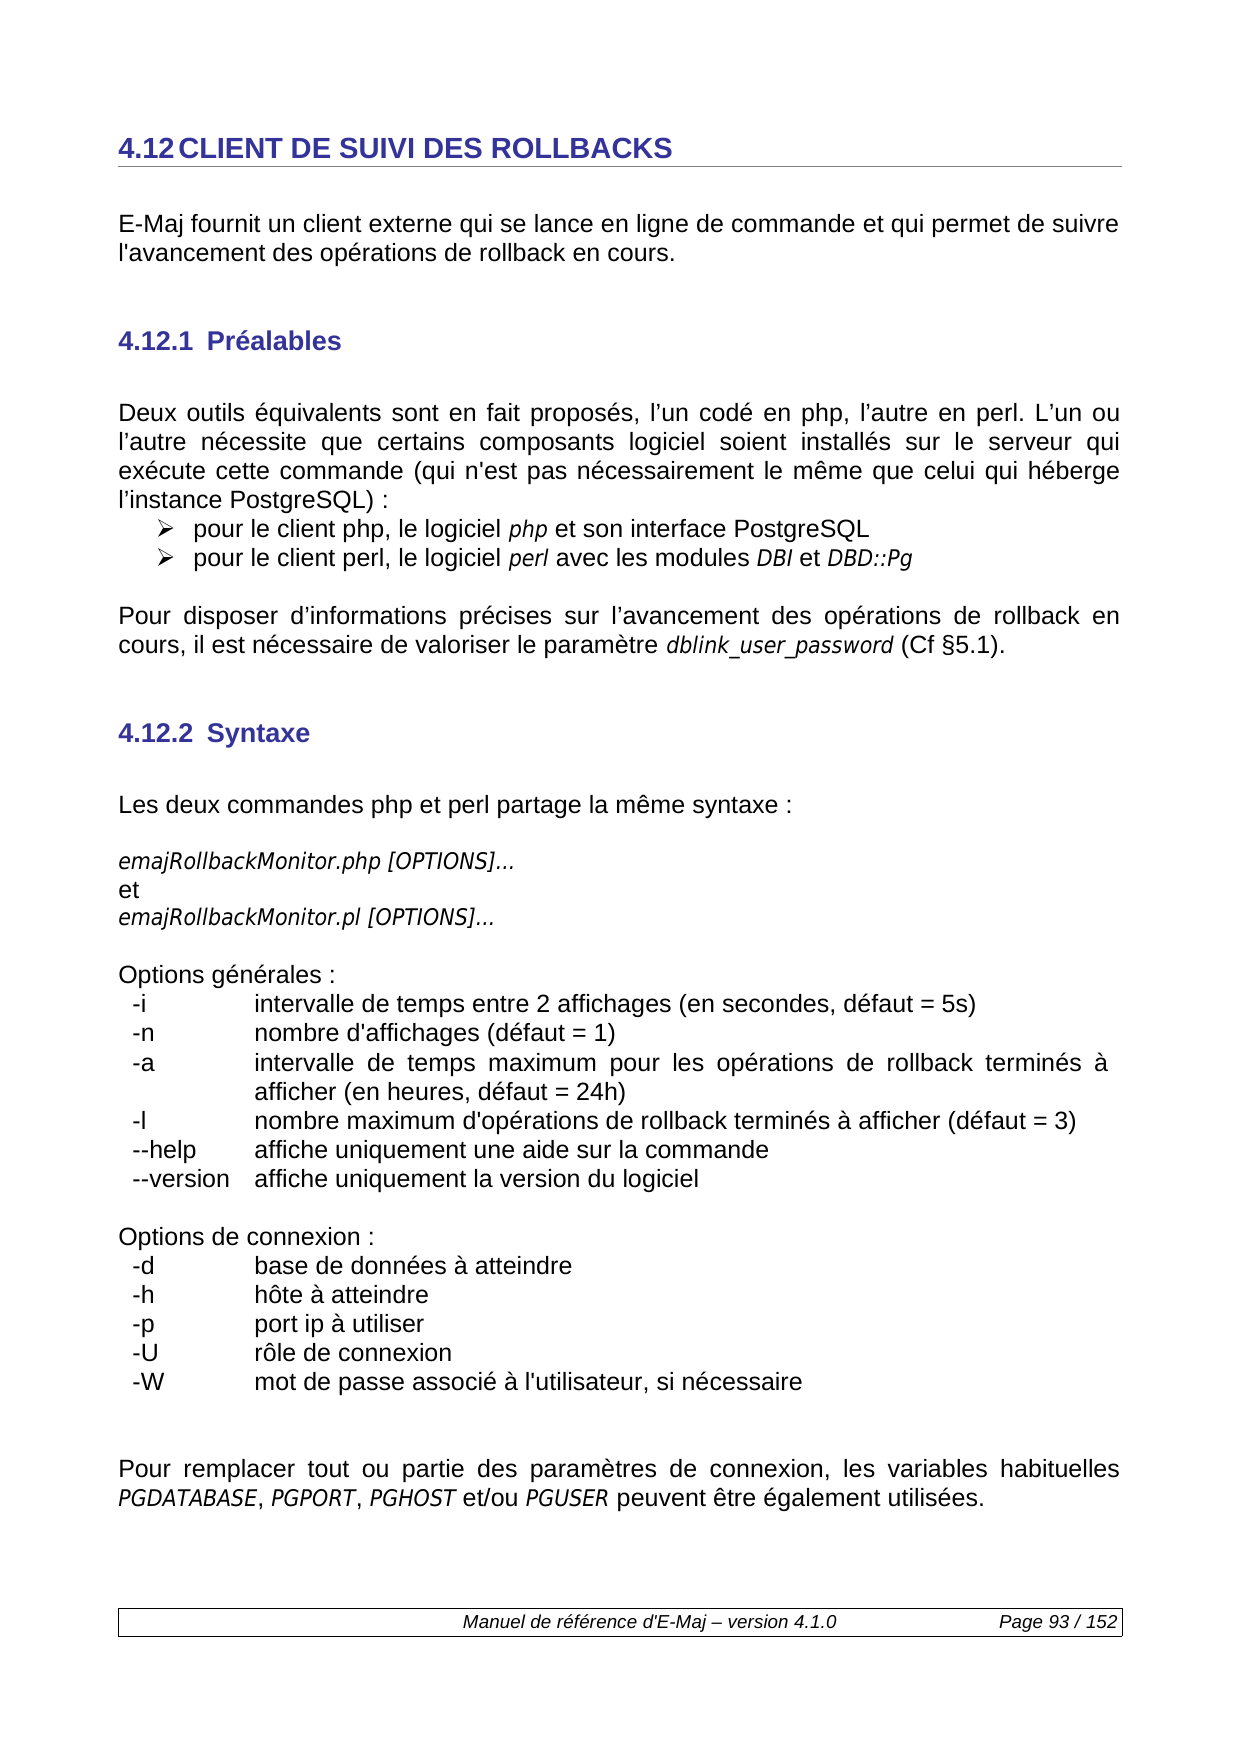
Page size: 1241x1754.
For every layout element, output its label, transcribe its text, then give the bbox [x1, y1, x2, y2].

text -U rôle de connexion [118, 1338, 1122, 1367]
text emajRollbackMonitor.pl [OPTIONS]... [118, 904, 1122, 931]
text E-Maj fournit un client externe qui se lance en ligne de commande et qui permet de suivre l'avancement des opérations de rollback en cours. [118, 209, 1122, 267]
text Deux outils équivalents sont en fait proposés, l’un codé en php, l’autre en perl. L’un ou l’autre nécessite que certains composants logiciel soient installés sur le serveur qui exécute cette commande (qui n'est pas nécessairement le même que celui qui héberge l’instance PostgreSQL) : [118, 398, 1122, 514]
text Options générales : [118, 960, 1122, 989]
text --help affiche uniquement une aide sur la commande [118, 1134, 1122, 1164]
list pour le client php, le logiciel php et son interface PostgreSQL [156, 514, 1122, 543]
subtitle Syntaxe [118, 717, 1122, 748]
text Pour disposer d’informations précises sur l’avancement des opérations de rollback en cours, il est nécessaire de valoriser le paramètre dblink_user_password (Cf §5.1). [118, 601, 1122, 659]
text -W mot de passe associé à l'utilisateur, si nécessaire [118, 1367, 1122, 1396]
text -h hôte à atteindre [118, 1280, 1122, 1309]
text -l nombre maximum d'opérations de rollback terminés à afficher (défaut = 3) [118, 1106, 1122, 1134]
text -d base de données à atteindre [118, 1251, 1122, 1280]
text --version affiche uniquement la version du logiciel [118, 1164, 1122, 1193]
text et [118, 875, 1122, 904]
text -p port ip à utiliser [118, 1309, 1122, 1338]
text -i intervalle de temps entre 2 affichages (en secondes, défaut = 5s) [118, 989, 1122, 1018]
list pour le client perl, le logiciel perl avec les modules DBI et DBD::Pg [156, 543, 1122, 572]
text Options de connexion : [118, 1222, 1122, 1251]
subtitle Préalables [118, 325, 1122, 356]
text Les deux commandes php et perl partage la même syntaxe : [118, 790, 1122, 819]
subtitle Client de suivi des rollbacks [118, 131, 1122, 166]
text -n nombre d'affichages (défaut = 1) [118, 1018, 1122, 1047]
text Pour remplacer tout ou partie des paramètres de connexion, les variables habituelles PGDATABASE, PGPORT, PGHOST et/ou PGUSER peuvent être également utilisées. [118, 1454, 1122, 1512]
text emajRollbackMonitor.php [OPTIONS]... [118, 848, 1122, 875]
text -a intervalle de temps maximum pour les opérations de rollback terminés à afficher (en heures, défaut = 24h) [118, 1047, 1122, 1106]
